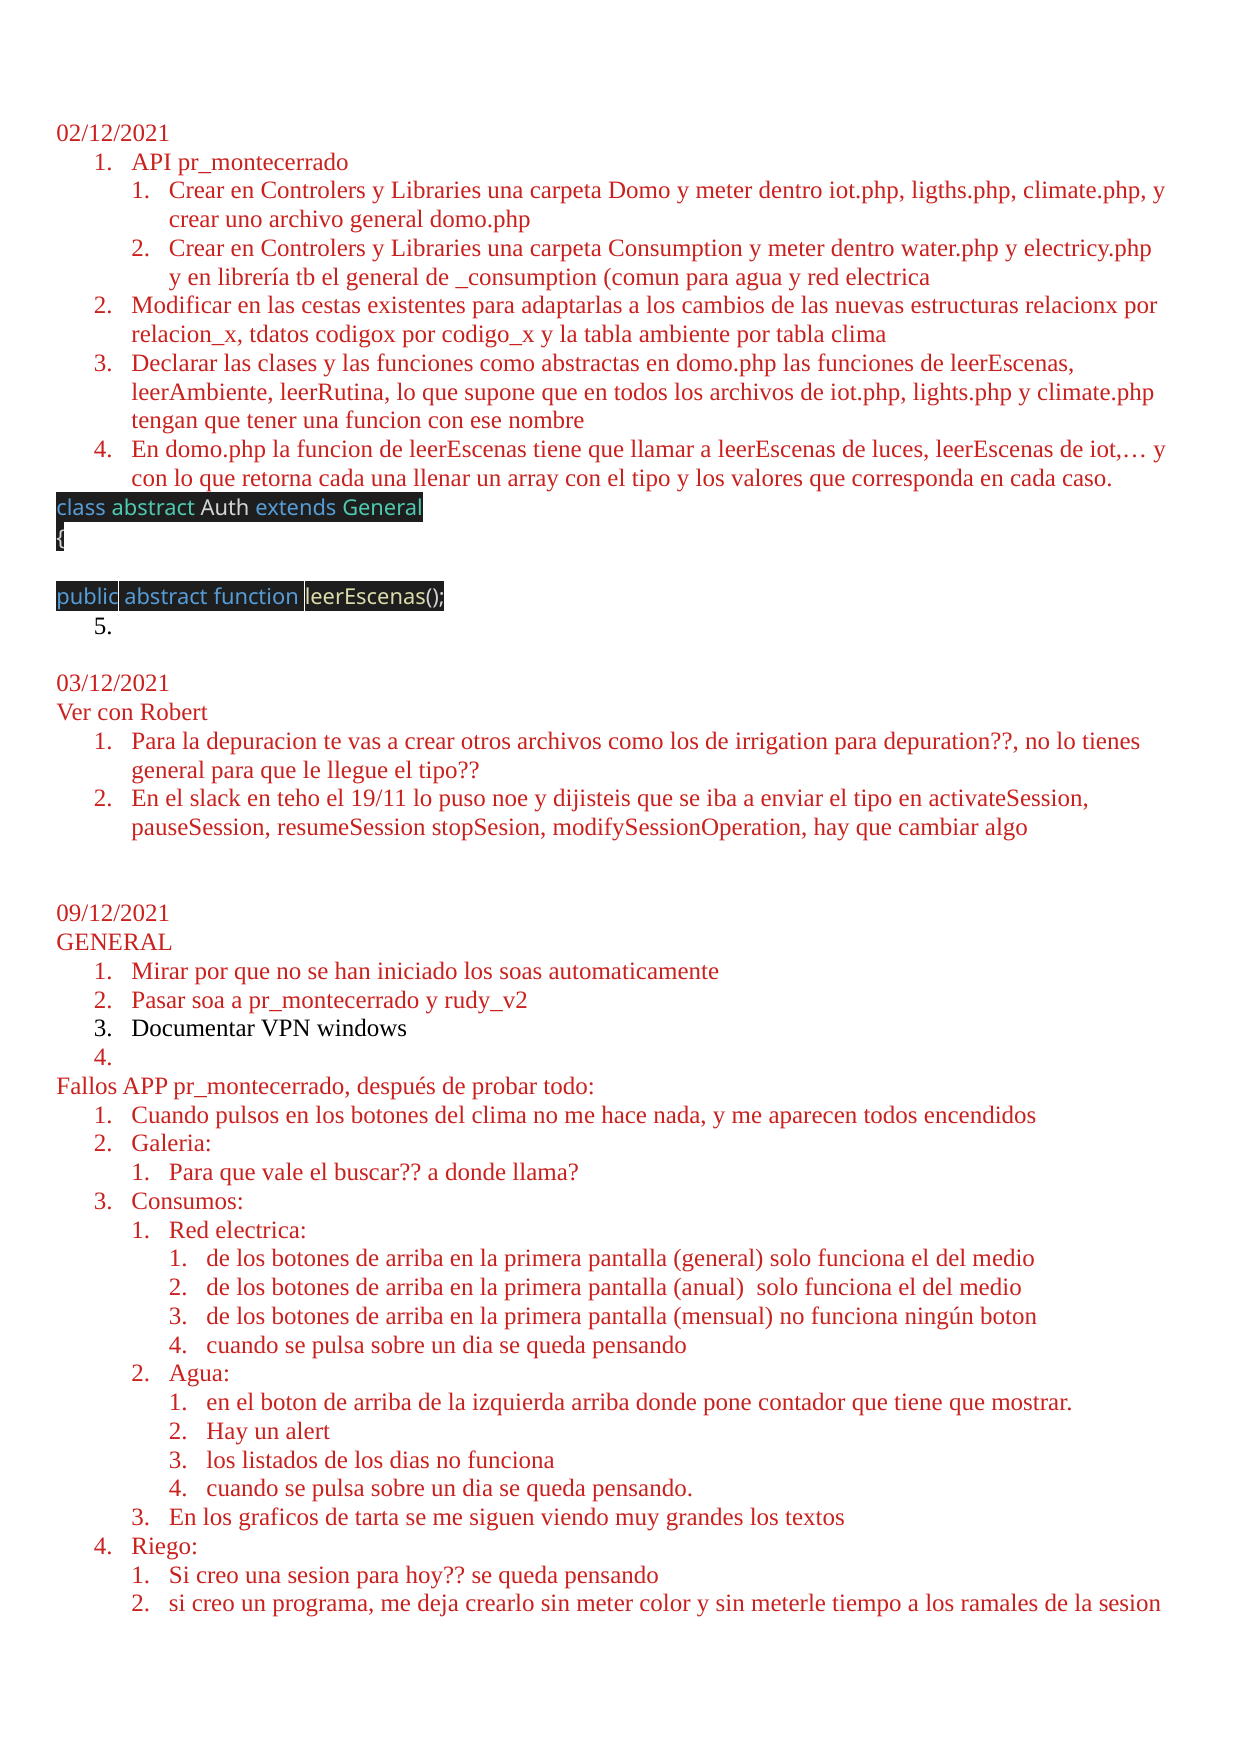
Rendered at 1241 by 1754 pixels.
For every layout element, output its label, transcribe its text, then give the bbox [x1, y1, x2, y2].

text 09/12/2021 [56, 898, 1167, 927]
text public abstract function leerEscenas(); [56, 581, 1167, 611]
list En los graficos de tarta se me siguen viendo muy grandes los textos [131, 1502, 1167, 1531]
text { [56, 522, 1167, 551]
list Documentar VPN windows [94, 1013, 1167, 1042]
list en el boton de arriba de la izquierda arriba donde pone contador que tiene que mostrar. [169, 1387, 1167, 1416]
list Cuando pulsos en los botones del clima no me hace nada, y me aparecen todos encendidos [94, 1100, 1167, 1128]
list En el slack en teho el 19/11 lo puso noe y dijisteis que se iba a enviar el tipo en activateSession, pauseSession, resumeSession stopSesion, modifySessionOperation, hay que cambiar algo [94, 783, 1167, 841]
list API pr_montecerrado [94, 147, 1167, 176]
list Riego: [94, 1531, 1167, 1560]
list Si creo una sesion para hoy?? se queda pensando [131, 1560, 1167, 1588]
list Agua: [131, 1358, 1167, 1387]
list los listados de los dias no funciona [169, 1445, 1167, 1473]
list de los botones de arriba en la primera pantalla (mensual) no funciona ningún boton [169, 1301, 1167, 1330]
list de los botones de arriba en la primera pantalla (anual) solo funciona el del medio [169, 1272, 1167, 1301]
list Consumos: [94, 1186, 1167, 1215]
text Fallos APP pr_montecerrado, después de probar todo: [56, 1071, 1167, 1100]
list Para que vale el buscar?? a donde llama? [131, 1157, 1167, 1186]
list Mirar por que no se han iniciado los soas automaticamente [94, 956, 1167, 985]
list Hay un alert [169, 1416, 1167, 1445]
list Para la depuracion te vas a crear otros archivos como los de irrigation para depuration??, no lo tienes general para que le llegue el tipo?? [94, 726, 1167, 783]
list Red electrica: [131, 1215, 1167, 1243]
text GENERAL [56, 927, 1167, 956]
text Ver con Robert [56, 697, 1167, 726]
text class abstract Auth extends General [56, 492, 1167, 522]
list Pasar soa a pr_montecerrado y rudy_v2 [94, 985, 1167, 1013]
list si creo un programa, me deja crearlo sin meter color y sin meterle tiempo a los ramales de la sesion [131, 1588, 1167, 1617]
list de los botones de arriba en la primera pantalla (general) solo funciona el del medio [169, 1243, 1167, 1272]
list En domo.php la funcion de leerEscenas tiene que llamar a leerEscenas de luces, leerEscenas de iot,… y con lo que retorna cada una llenar un array con el tipo y los valores que corresponda en cada caso. [94, 434, 1167, 492]
text 02/12/2021 [56, 118, 1167, 147]
list Crear en Controlers y Libraries una carpeta Consumption y meter dentro water.php y electricy.php y en librería tb el general de _consumption (comun para agua y red electrica [131, 233, 1167, 291]
list Crear en Controlers y Libraries una carpeta Domo y meter dentro iot.php, ligths.php, climate.php, y crear uno archivo general domo.php [131, 176, 1167, 233]
list cuando se pulsa sobre un dia se queda pensando [169, 1330, 1167, 1358]
list Galeria: [94, 1128, 1167, 1157]
list Modificar en las cestas existentes para adaptarlas a los cambios de las nuevas estructuras relacionx por relacion_x, tdatos codigox por codigo_x y la tabla ambiente por tabla clima [94, 291, 1167, 348]
text 03/12/2021 [56, 668, 1167, 697]
list cuando se pulsa sobre un dia se queda pensando. [169, 1473, 1167, 1502]
list Declarar las clases y las funciones como abstractas en domo.php las funciones de leerEscenas, leerAmbiente, leerRutina, lo que supone que en todos los archivos de iot.php, lights.php y climate.php tengan que tener una funcion con ese nombre [94, 348, 1167, 434]
